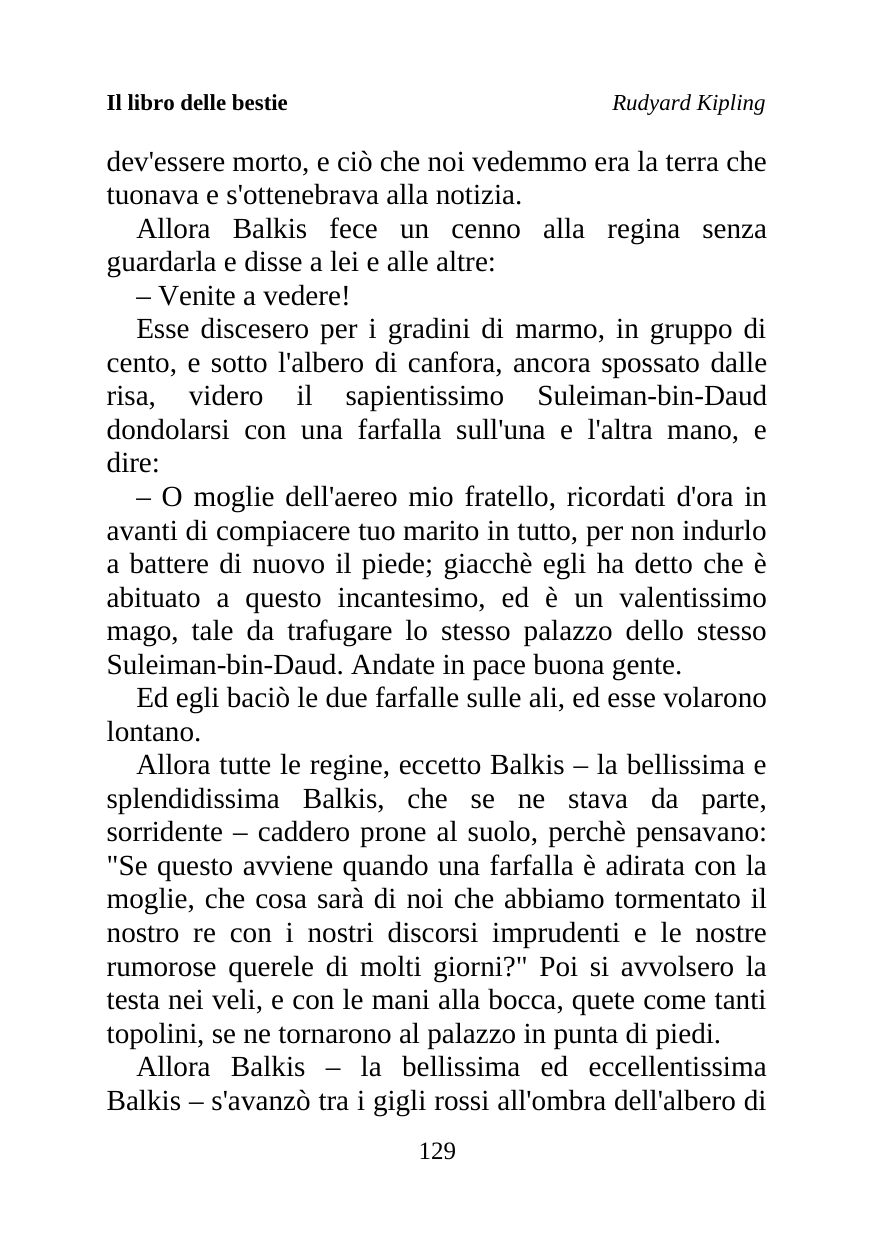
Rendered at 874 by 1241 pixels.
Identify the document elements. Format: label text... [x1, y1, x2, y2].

text dev'essere morto, e ciò che noi vedemmo era la terra che tuonava e s'ottenebrava alla notizia. [106, 144, 768, 211]
text Allora Balkis fece un cenno alla regina senza guardarla e disse a lei e alle altre: [106, 211, 768, 278]
text – Venite a vedere! [106, 278, 768, 311]
text Esse discesero per i gradini di marmo, in gruppo di cento, e sotto l'albero di canfora, ancora spossato dalle risa, videro il sapientissimo Suleiman-bin-Daud dondolarsi con una farfalla sull'una e l'altra mano, e dire: [106, 311, 768, 479]
text – O moglie dell'aereo mio fratello, ricordati d'ora in avanti di compiacere tuo marito in tutto, per non indurlo a battere di nuovo il piede; giacchè egli ha detto che è abituato a questo incantesimo, ed è un valentissimo mago, tale da trafugare lo stesso palazzo dello stesso Suleiman-bin-Daud. Andate in pace buona gente. [106, 479, 768, 680]
text Allora tutte le regine, eccetto Balkis – la bellissima e splendidissima Balkis, che se ne stava da parte, sorridente – caddero prone al suolo, perchè pensavano: "Se questo avviene quando una farfalla è adirata con la moglie, che cosa sarà di noi che abbiamo tormentato il nostro re con i nostri discorsi imprudenti e le nostre rumorose querele di molti giorni?" Poi si avvolsero la testa nei veli, e con le mani alla bocca, quete come tanti topolini, se ne tornarono al palazzo in punta di piedi. [106, 747, 768, 1049]
text Ed egli baciò le due farfalle sulle ali, ed esse volarono lontano. [106, 680, 768, 747]
text Allora Balkis – la bellissima ed eccellentissima Balkis – s'avanzò tra i gigli rossi all'ombra dell'albero di [106, 1049, 768, 1116]
